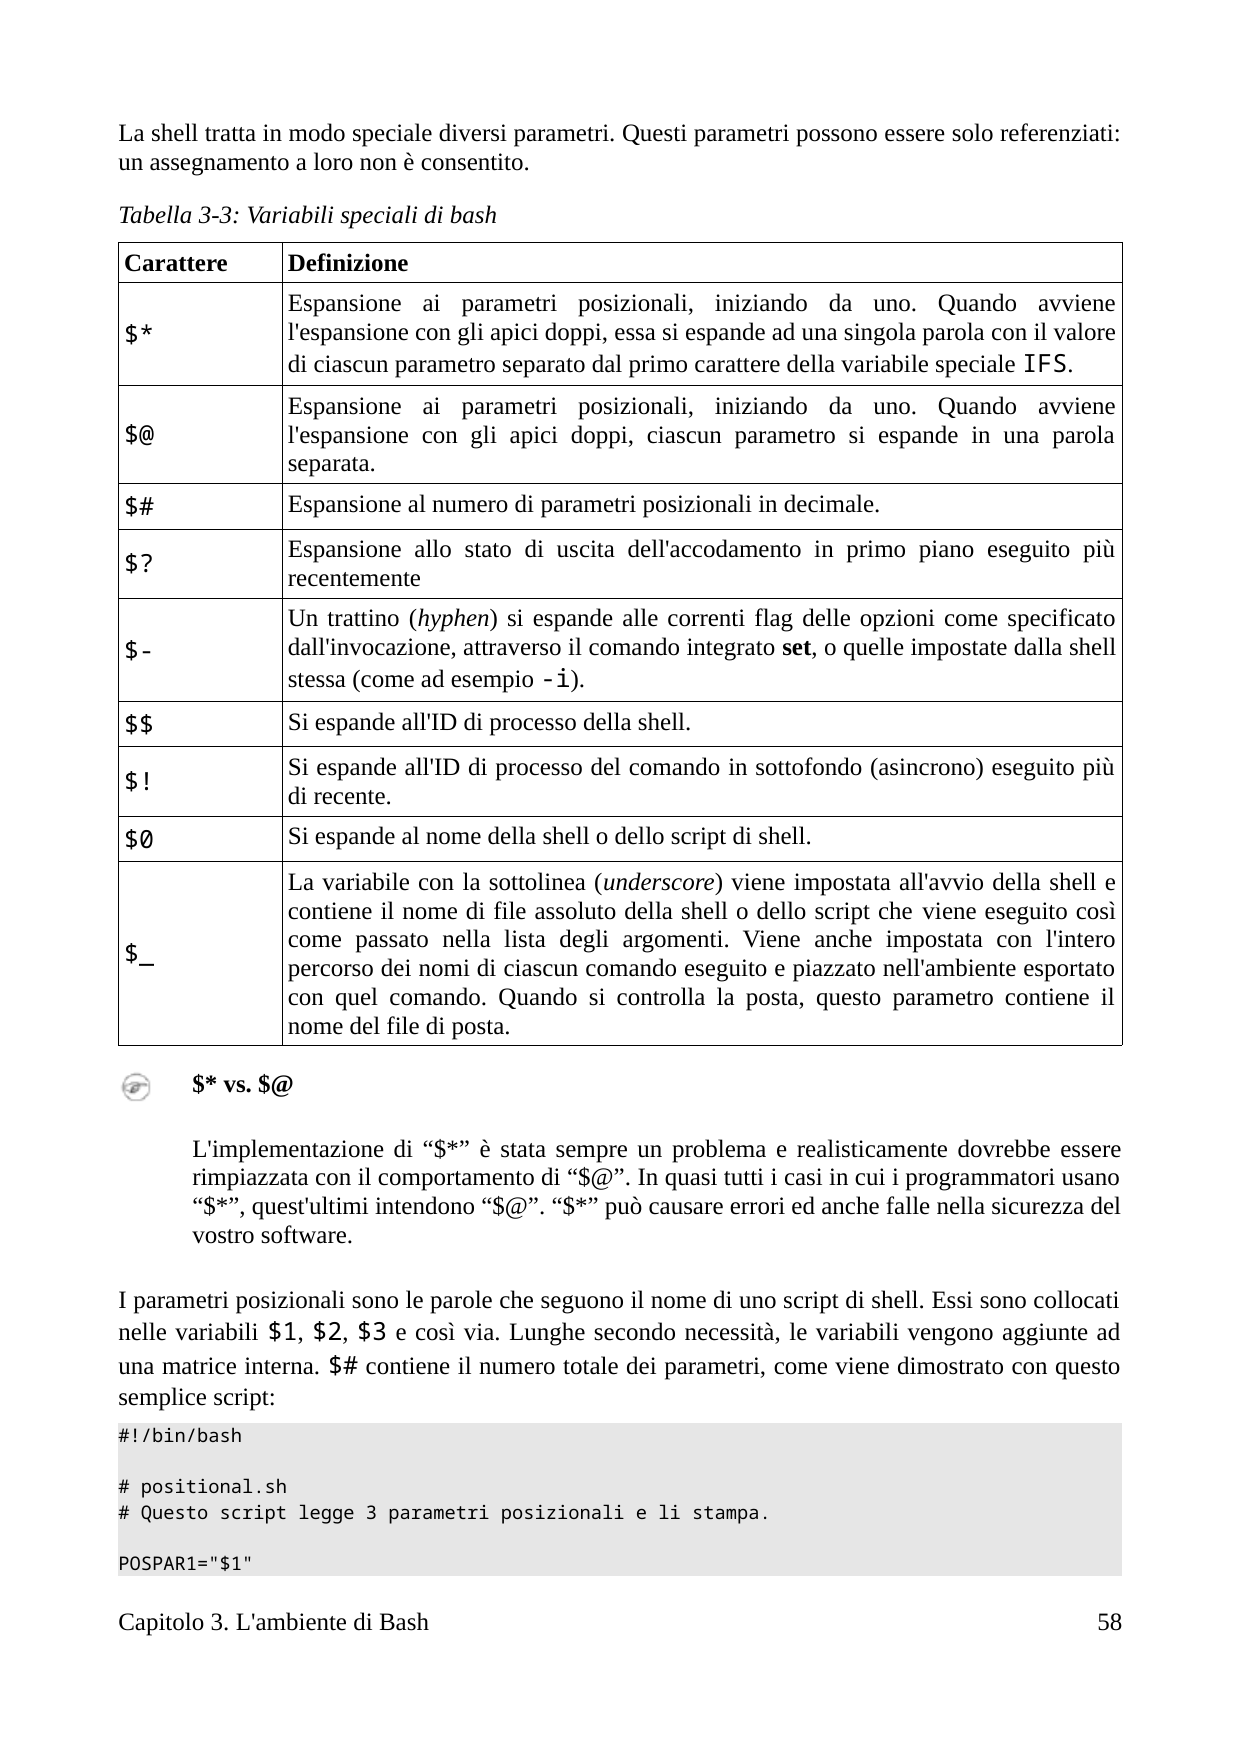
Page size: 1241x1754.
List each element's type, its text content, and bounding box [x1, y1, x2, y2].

table_cell $- [119, 599, 282, 701]
table_cell Espansione allo stato di uscita dell'accodamento in primo piano eseguito più recentemente [283, 530, 1122, 598]
table_cell La variabile con la sottolinea (underscore) viene impostata all'avvio della shell e contiene il nome di file assoluto della shell o dello script che viene eseguito così come passato nella lista degli argomenti. Viene anche impostata con l'intero percorso dei nomi di ciascun comando eseguito e piazzato nell'ambiente esportato con quel comando. Quando si controlla la posta, questo parametro contiene il nome del file di posta. [283, 862, 1122, 1045]
text # Questo script legge 3 parametri posizionali e li stampa. [118, 1499, 1122, 1525]
table_cell $* [119, 283, 282, 385]
text L'implementazione di “$*” è stata sempre un problema e realisticamente dovrebbe essere rimpiazzata con il comportamento di “$@”. In quasi tutti i casi in cui i programmatori usano “$*”, quest'ultimi intendono “$@”. “$*” può causare errori ed anche falle nella sicurezza del vostro software. [192, 1134, 1122, 1249]
table_cell Un trattino (hyphen) si espande alle correnti flag delle opzioni come specificato dall'invocazione, attraverso il comando integrato set, o quelle impostate dalla shell stessa (come ad esempio -i). [283, 599, 1122, 701]
text POSPAR1="$1" [118, 1550, 1122, 1576]
table_cell Si espande al nome della shell o dello script di shell. [283, 817, 1122, 861]
table_cell Espansione ai parametri posizionali, iniziando da uno. Quando avviene l'espansione con gli apici doppi, essa si espande ad una singola parola con il valore di ciascun parametro separato dal primo carattere della variabile speciale IFS. [283, 283, 1122, 385]
text # positional.sh [118, 1474, 1122, 1499]
table_cell $@ [119, 386, 282, 483]
table_cell Si espande all'ID di processo della shell. [283, 702, 1122, 746]
table_cell Espansione ai parametri posizionali, iniziando da uno. Quando avviene l'espansione con gli apici doppi, ciascun parametro si espande in una parola separata. [283, 386, 1122, 483]
text I parametri posizionali sono le parole che seguono il nome di uno script di shell. Essi sono collocati nelle variabili $1, $2, $3 e così via. Lunghe secondo necessità, le variabili vengono aggiunte ad una matrice interna. $# contiene il numero totale dei parametri, come viene dimostrato con questo semplice script: [118, 1285, 1122, 1410]
table_cell Espansione al numero di parametri posizionali in decimale. [283, 484, 1122, 529]
table_cell $# [119, 484, 282, 529]
text Tabella 3-3: Variabili speciali di bash [118, 201, 1122, 229]
table_cell $0 [119, 817, 282, 861]
table_cell $! [119, 747, 282, 816]
table_header Carattere [119, 243, 282, 282]
picture [118, 1066, 152, 1106]
table_cell Si espande all'ID di processo del comando in sottofondo (asincrono) eseguito più di recente. [283, 747, 1122, 816]
table_cell $? [119, 530, 282, 598]
text $* vs. $@ [192, 1069, 1122, 1098]
table_header Definizione [283, 243, 1122, 282]
text #!/bin/bash [118, 1423, 1122, 1448]
text La shell tratta in modo speciale diversi parametri. Questi parametri possono essere solo referenziati: un assegnamento a loro non è consentito. [118, 118, 1122, 176]
table_cell $_ [119, 862, 282, 1045]
table_cell $$ [119, 702, 282, 746]
